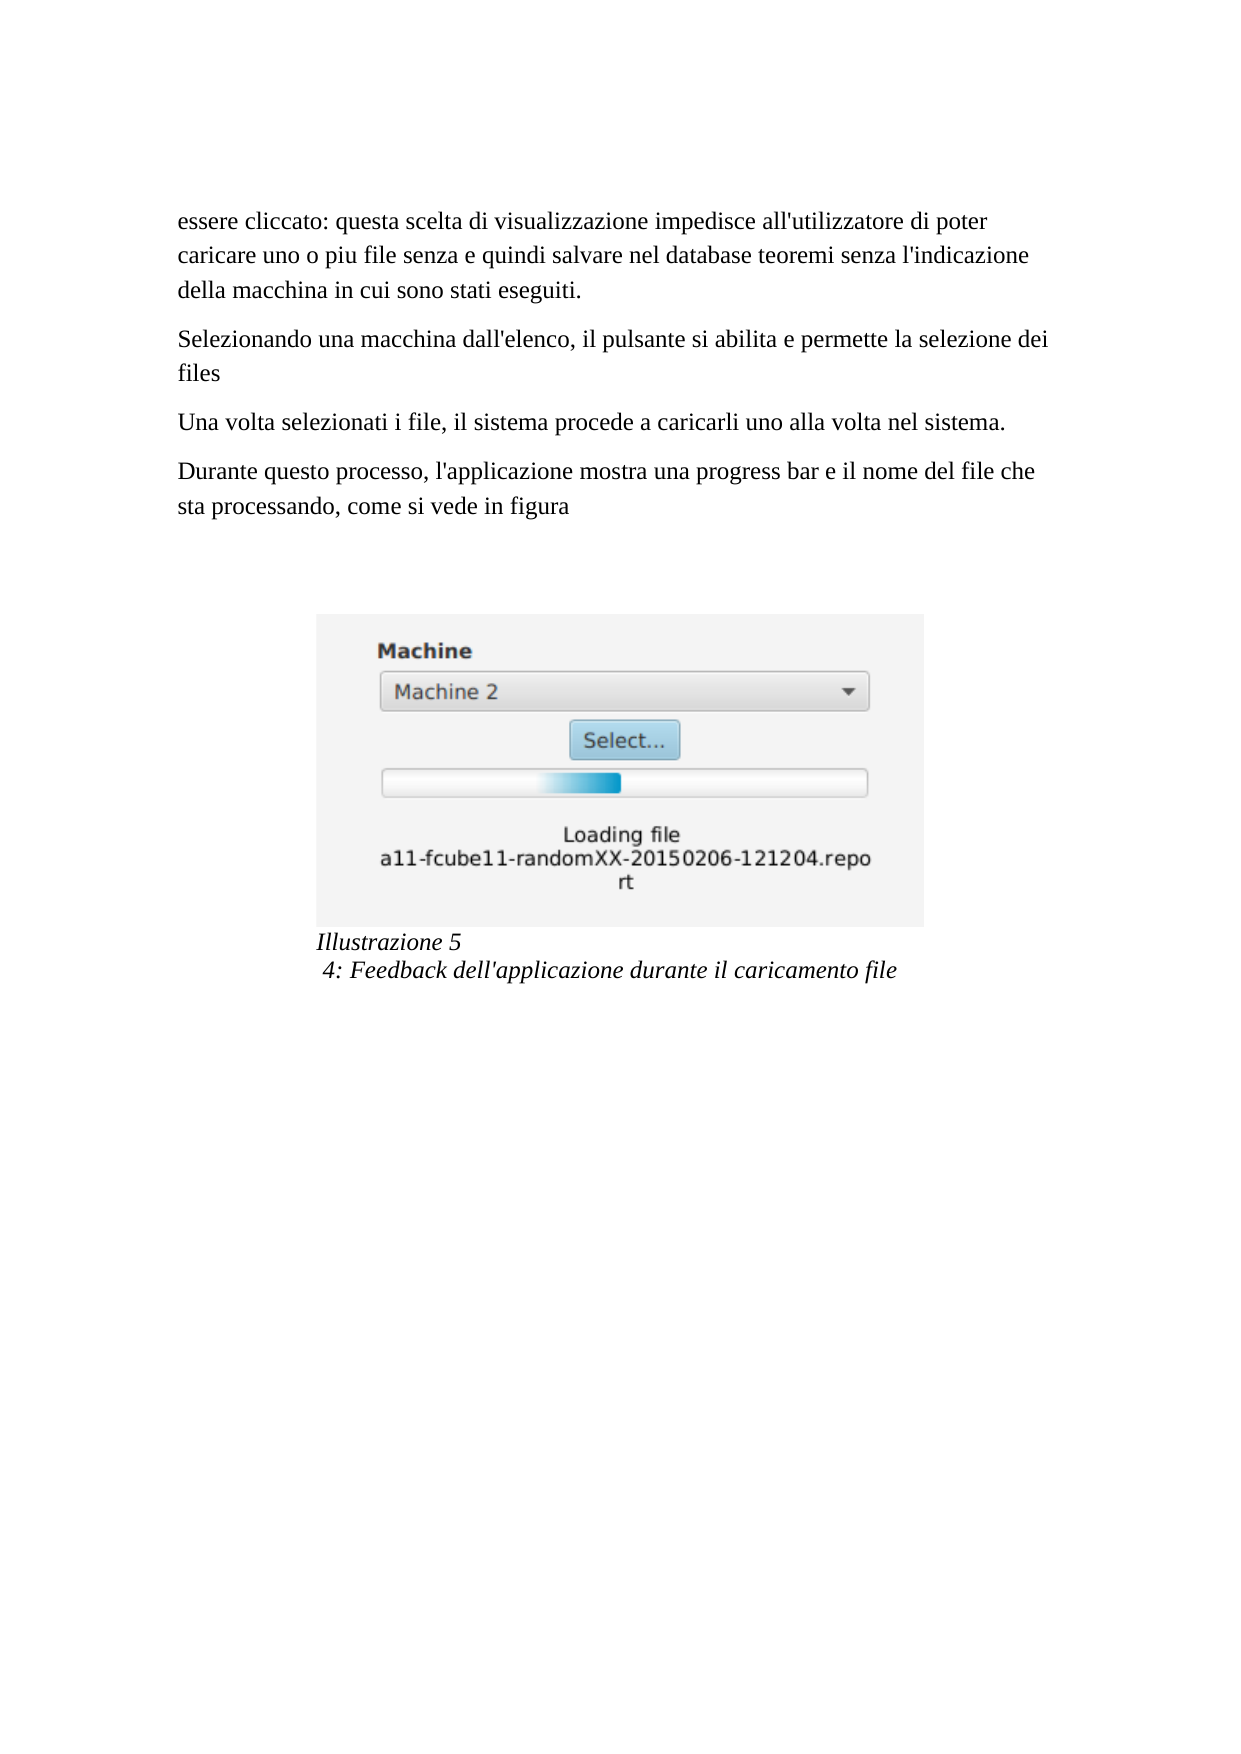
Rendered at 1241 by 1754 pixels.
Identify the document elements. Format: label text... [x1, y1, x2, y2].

text [316, 602, 924, 614]
picture [316, 614, 924, 927]
subtitle Durante questo processo, l'applicazione mostra una progress bar e il nome del file che sta processando, come si vede in figura [177, 456, 1063, 520]
subtitle Selezionando una macchina dall'elenco, il pulsante si abilita e permette la selezione dei files [177, 324, 1063, 387]
text Illustrazione 5 [316, 927, 924, 955]
text 4: Feedback dell'applicazione durante il caricamento file [316, 955, 924, 984]
subtitle Una volta selezionati i file, il sistema procede a caricarli uno alla volta nel sistema. [177, 407, 1063, 436]
subtitle essere cliccato: questa scelta di visualizzazione impedisce all'utilizzatore di poter caricare uno o piu file senza e quindi salvare nel database teoremi senza l'indicazione della macchina in cui sono stati eseguiti. [177, 206, 1063, 303]
